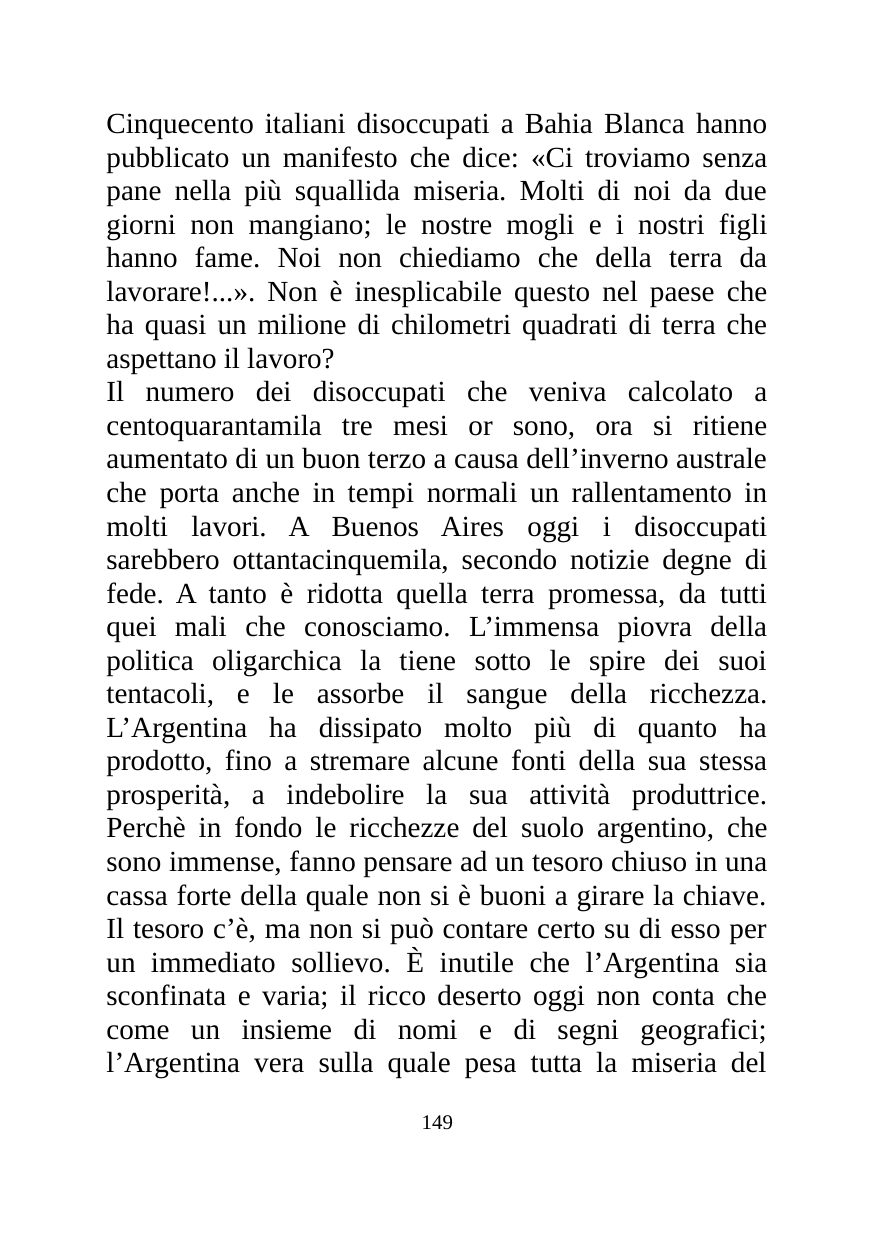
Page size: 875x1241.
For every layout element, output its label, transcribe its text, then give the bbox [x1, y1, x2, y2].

text Il numero dei disoccupati che veniva calcolato a centoquarantamila tre mesi or sono, ora si ritiene aumentato di un buon terzo a causa dell’inverno australe che porta anche in tempi normali un rallentamento in molti lavori. A Buenos Aires oggi i disoccupati sarebbero ottantacinquemila, secondo notizie degne di fede. A tanto è ridotta quella terra promessa, da tutti quei mali che conosciamo. L’immensa piovra della politica oligarchica la tiene sotto le spire dei suoi tentacoli, e le assorbe il sangue della ricchezza. L’Argentina ha dissipato molto più di quanto ha prodotto, fino a stremare alcune fonti della sua stessa prosperità, a indebolire la sua attività produttrice. Perchè in fondo le ricchezze del suolo argentino, che sono immense, fanno pensare ad un tesoro chiuso in una cassa forte della quale non si è buoni a girare la chiave. Il tesoro c’è, ma non si può contare certo su di esso per un immediato sollievo. È inutile che l’Argentina sia sconfinata e varia; il ricco deserto oggi non conta che come un insieme di nomi e di segni geografici; l’Argentina vera sulla quale pesa tutta la miseria del [106, 374, 768, 1079]
text Cinquecento italiani disoccupati a Bahia Blanca hanno pubblicato un manifesto che dice: «Ci troviamo senza pane nella più squallida miseria. Molti di noi da due giorni non mangiano; le nostre mogli e i nostri figli hanno fame. Noi non chiediamo che della terra da lavorare!...». Non è inesplicabile questo nel paese che ha quasi un milione di chilometri quadrati di terra che aspettano il lavoro? [106, 106, 768, 374]
